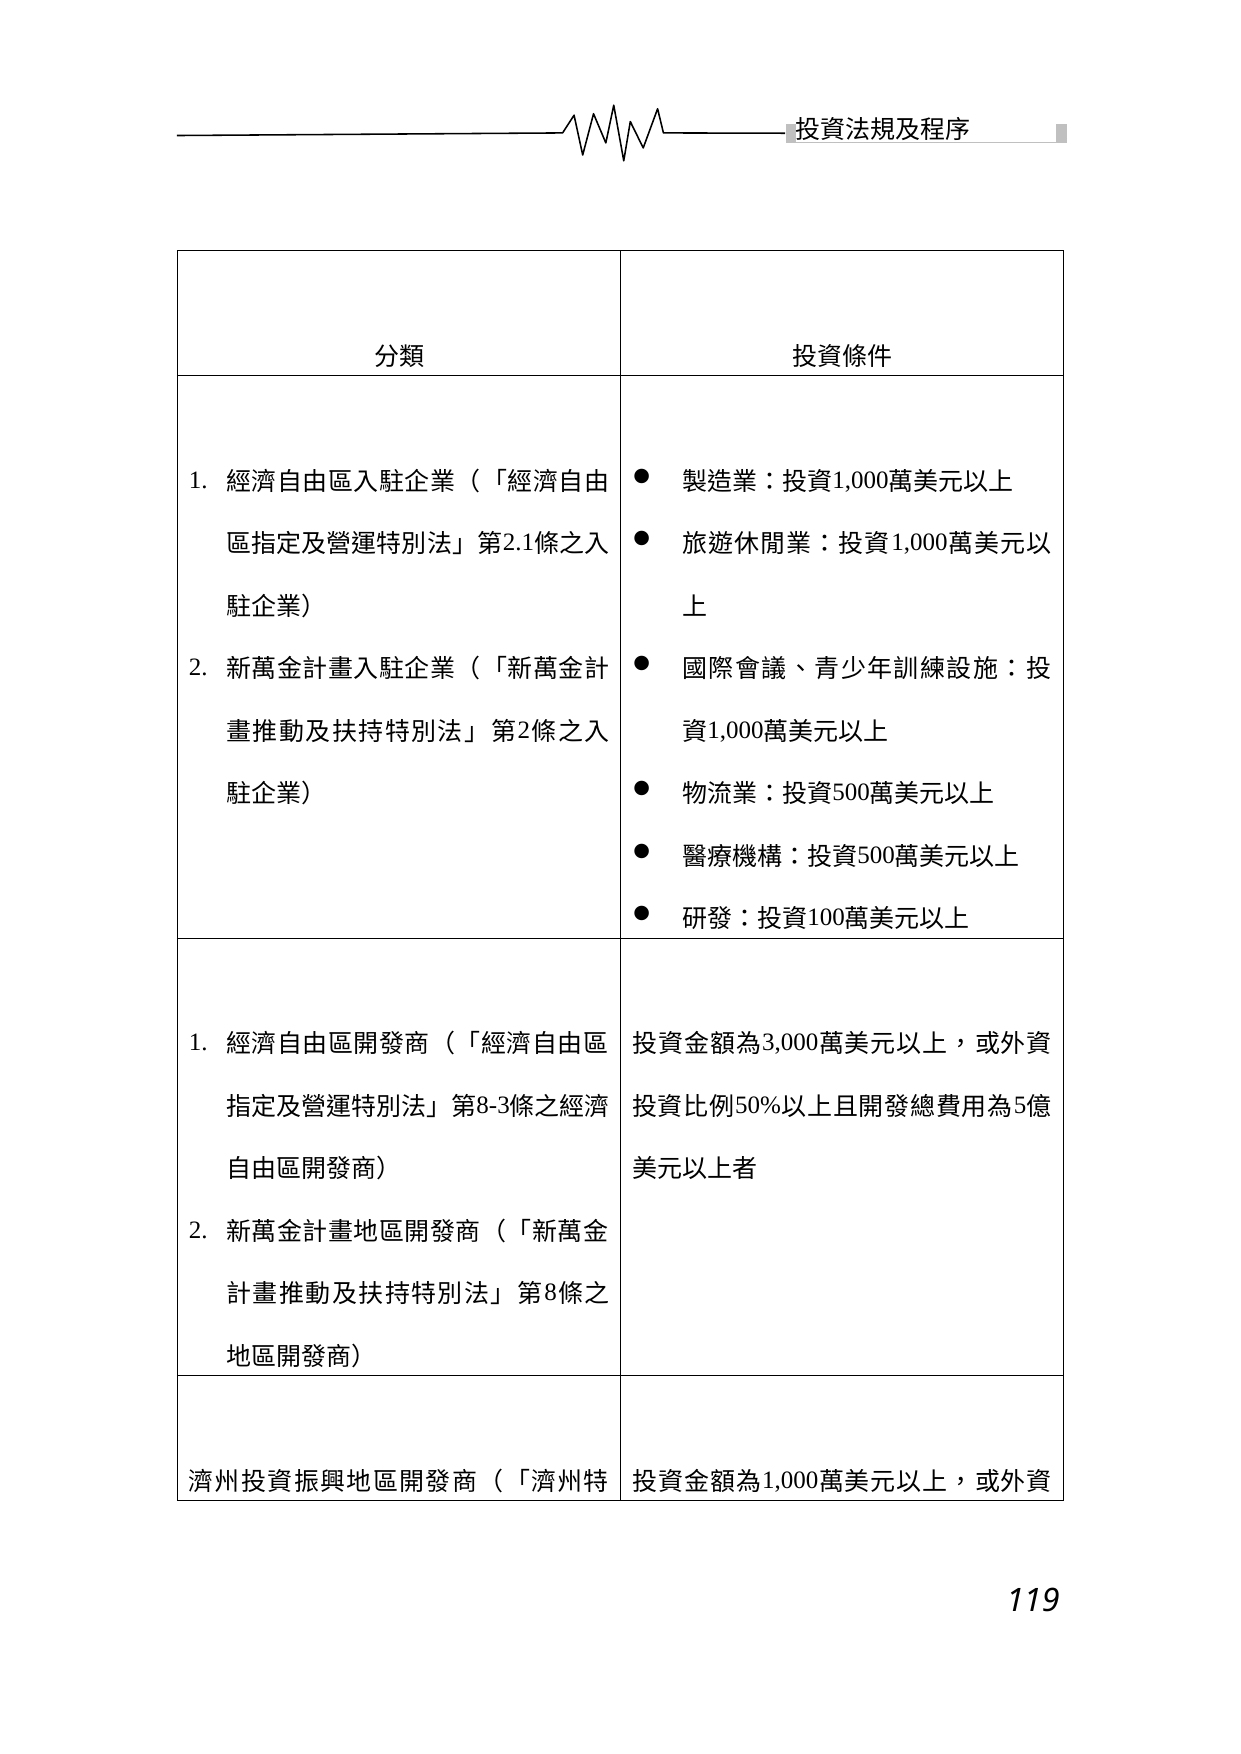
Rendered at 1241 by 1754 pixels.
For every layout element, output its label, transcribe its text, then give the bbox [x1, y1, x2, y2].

table_cell 投資金額為3,000萬美元以上，或外資投資比例50%以上且開發總費用為5億美元以上者 [621, 939, 1063, 1375]
table_header 投資條件 [621, 251, 1063, 375]
table_cell 投資金額為1,000萬美元以上，或外資 [621, 1376, 1063, 1500]
table_cell 1. 經濟自由區入駐企業（「經濟自由區指定及營運特別法」第2.1條之入駐企業） 2. 新萬金計畫入駐企業（「新萬金計畫推動及扶持特別法」第2條之入駐企業） [178, 376, 620, 938]
table_cell 1. 經濟自由區開發商（「經濟自由區指定及營運特別法」第8-3條之經濟自由區開發商） 2. 新萬金計畫地區開發商（「新萬金計畫推動及扶持特別法」第8條之地區開發商） [178, 939, 620, 1375]
table_header 分類 [178, 251, 620, 375]
table_cell 濟州投資振興地區開發商（「濟州特 [178, 1376, 620, 1500]
table_cell 製造業：投資1,000萬美元以上 旅遊休閒業：投資1,000萬美元以上 國際會議、青少年訓練設施：投資1,000萬美元以上 物流業：投資500萬美元以上 醫療機構：投資500萬美元以上 研發：投資100萬美元以上 [621, 376, 1063, 938]
